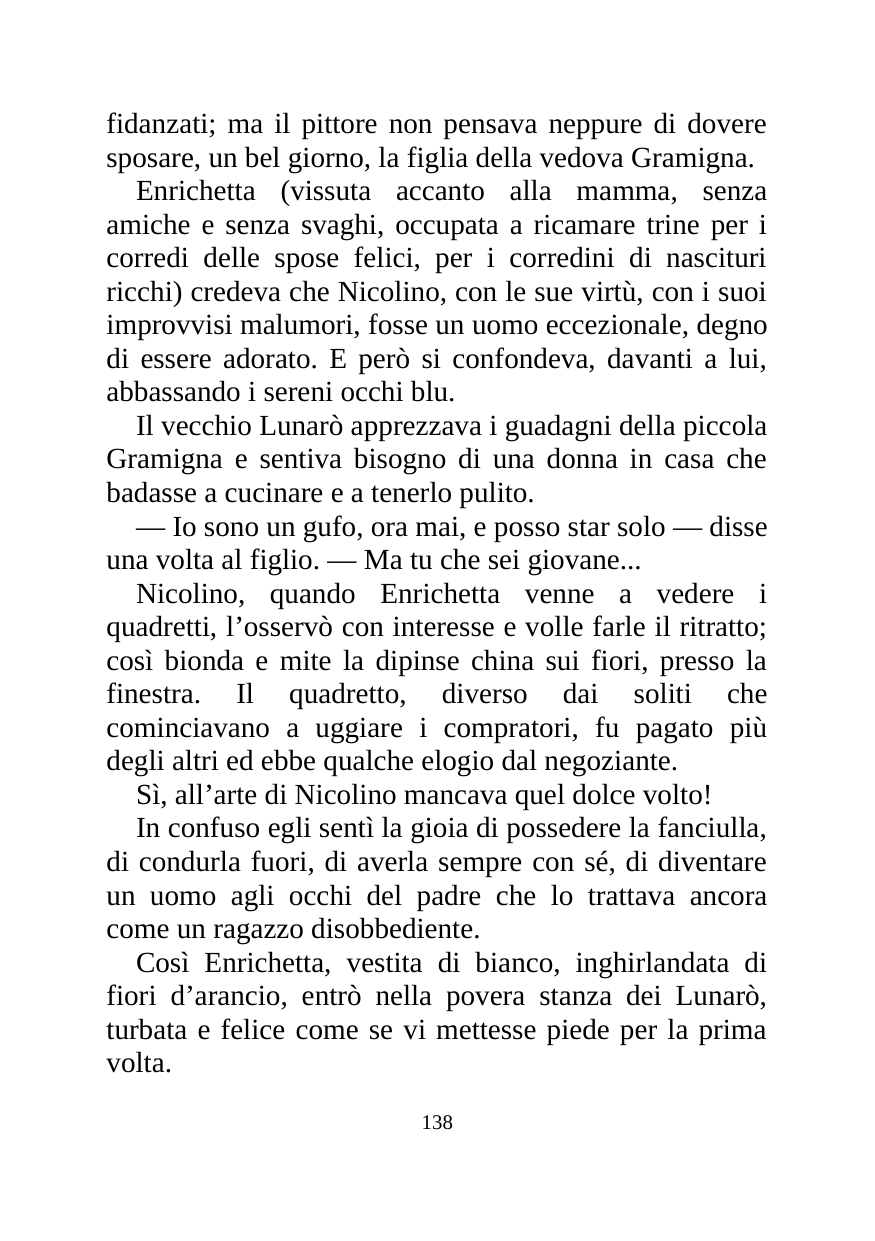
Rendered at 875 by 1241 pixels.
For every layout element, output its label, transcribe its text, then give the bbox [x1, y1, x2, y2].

text In confuso egli sentì la gioia di possedere la fanciulla, di condurla fuori, di averla sempre con sé, di diventare un uomo agli occhi del padre che lo trattava ancora come un ragazzo disobbediente. [106, 811, 768, 945]
text Così Enrichetta, vestita di bianco, inghirlandata di fiori d’arancio, entrò nella povera stanza dei Lunarò, turbata e felice come se vi mettesse piede per la prima volta. [106, 945, 768, 1079]
text Sì, all’arte di Nicolino mancava quel dolce volto! [106, 777, 768, 811]
text fidanzati; ma il pittore non pensava neppure di dovere sposare, un bel giorno, la figlia della vedova Gramigna. [106, 106, 768, 173]
text Enrichetta (vissuta accanto alla mamma, senza amiche e senza svaghi, occupata a ricamare trine per i corredi delle spose felici, per i corredini di nascituri ricchi) credeva che Nicolino, con le sue virtù, con i suoi improvvisi malumori, fosse un uomo eccezionale, degno di essere adorato. E però si confondeva, davanti a lui, abbassando i sereni occhi blu. [106, 173, 768, 408]
text — Io sono un gufo, ora mai, e posso star solo — disse una volta al figlio. — Ma tu che sei giovane... [106, 509, 768, 576]
text Il vecchio Lunarò apprezzava i guadagni della piccola Gramigna e sentiva bisogno di una donna in casa che badasse a cucinare e a tenerlo pulito. [106, 408, 768, 509]
text Nicolino, quando Enrichetta venne a vedere i quadretti, l’osservò con interesse e volle farle il ritratto; così bionda e mite la dipinse china sui fiori, presso la finestra. Il quadretto, diverso dai soliti che cominciavano a uggiare i compratori, fu pagato più degli altri ed ebbe qualche elogio dal negoziante. [106, 576, 768, 777]
